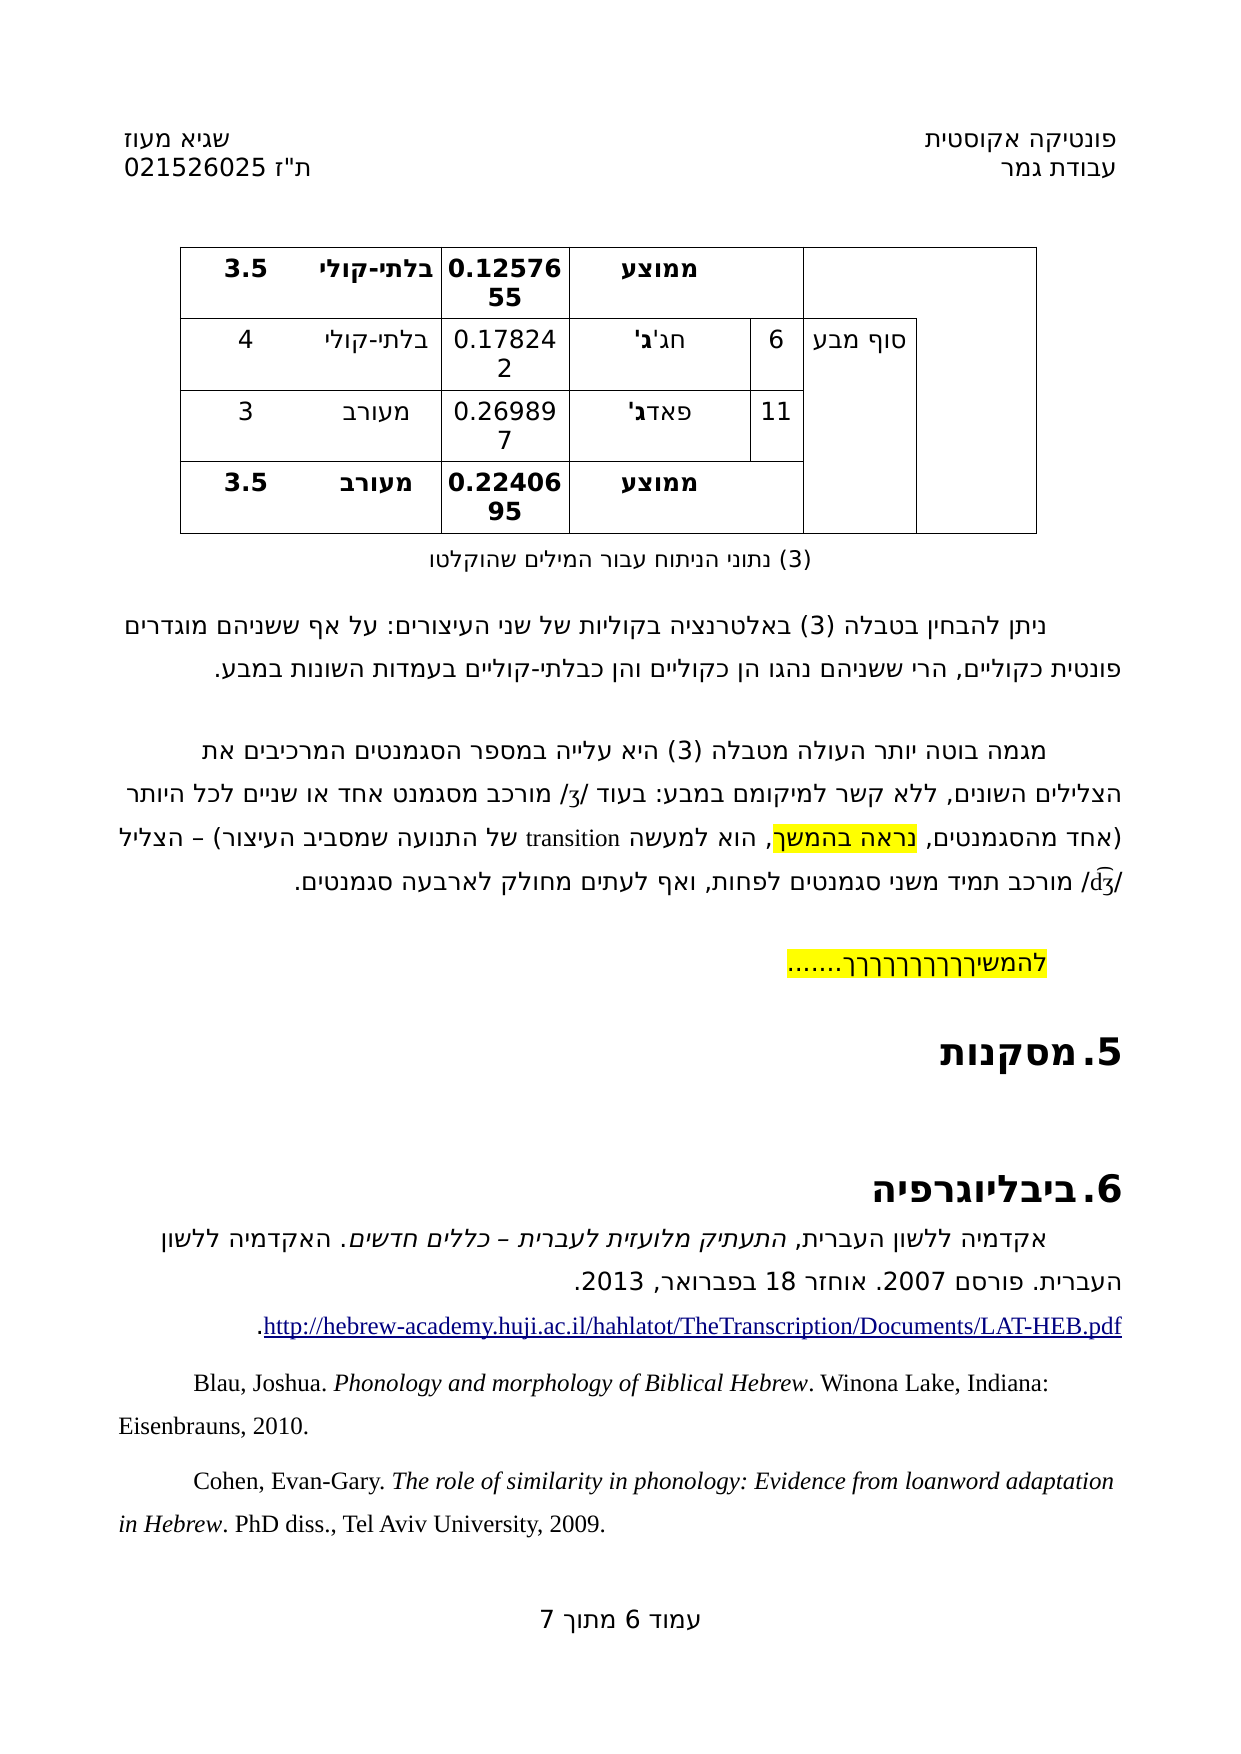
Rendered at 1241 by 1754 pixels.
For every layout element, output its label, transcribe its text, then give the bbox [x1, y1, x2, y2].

table_cell [804, 248, 916, 318]
table_cell בלתי-קולי [312, 319, 441, 389]
table_cell 3.5 [181, 462, 312, 532]
table_cell 3.5 [181, 248, 312, 318]
table_cell [750, 248, 803, 318]
text מגמה בוטה יותר העולה מטבלה (3) היא עלייה במספר הסגמנטים המרכיבים את הצלילים השונים, ללא קשר למיקומם במבע: בעוד /ʒ/ מורכב מסגמנט אחד או שניים לכל היותר (אחד מהסגמנטים, נראה בהמשך, הוא למעשה transition של התנועה שמסביב העיצור) – הצליל /d͡ʒ/ מורכב תמיד משני סגמנטים לפחות, ואף לעתים מחולק לארבעה סגמנטים. [118, 736, 1122, 897]
table_cell 0.269897 [442, 391, 569, 461]
table_cell 4 [181, 319, 312, 389]
table_cell [750, 462, 803, 532]
text להמשיךךךךךךךךךך....... [118, 949, 1122, 978]
text אקדמיה ללשון העברית, התעתיק מלועזית לעברית – כללים חדשים. האקדמיה ללשון העברית. פורסם 2007. אוחזר 18 בפברואר, 2013. http://hebrew-academy.huji.ac.il/hahlatot/TheTranscription/Documents/LAT-HEB.pdf. [118, 1224, 1122, 1341]
table_cell 11 [751, 391, 803, 461]
subtitle ביבליוגרפיה [118, 1167, 1122, 1211]
subtitle מסקנות [118, 1030, 1122, 1074]
text Cohen, Evan-Gary. The role of similarity in phonology: Evidence from loanword adaptation in Hebrew. PhD diss., Tel Aviv University, 2009. [118, 1466, 1122, 1538]
table_cell בלתי-קולי [312, 248, 441, 318]
table_cell 6 [751, 319, 803, 389]
table_cell 0.1257655 [442, 248, 569, 318]
table_cell ממוצע [570, 248, 750, 318]
text ניתן להבחין בטבלה (3) באלטרנציה בקוליות של שני העיצורים: על אף ששניהם מוגדרים פונטית כקוליים, הרי ששניהם נהגו הן כקוליים והן כבלתי-קוליים בעמדות השונות במבע. [118, 611, 1122, 684]
table_cell מעורב [312, 391, 441, 461]
table_cell מעורב [312, 462, 441, 532]
table_cell 3 [181, 391, 312, 461]
table_cell ממוצע [570, 462, 750, 532]
table_cell סוף מבע [804, 319, 916, 532]
table_cell 0.2240695 [442, 462, 569, 532]
text (3) נתוני הניתוח עבור המילים שהוקלטו [118, 547, 1122, 573]
text Blau, Joshua. Phonology and morphology of Biblical Hebrew. Winona Lake, Indiana: Eisenbrauns, 2010. [118, 1368, 1122, 1439]
table_cell חג'ג' [570, 319, 750, 389]
table_cell פאדג' [570, 391, 750, 461]
table_cell 0.178242 [442, 319, 569, 389]
table_cell [916, 248, 1036, 532]
